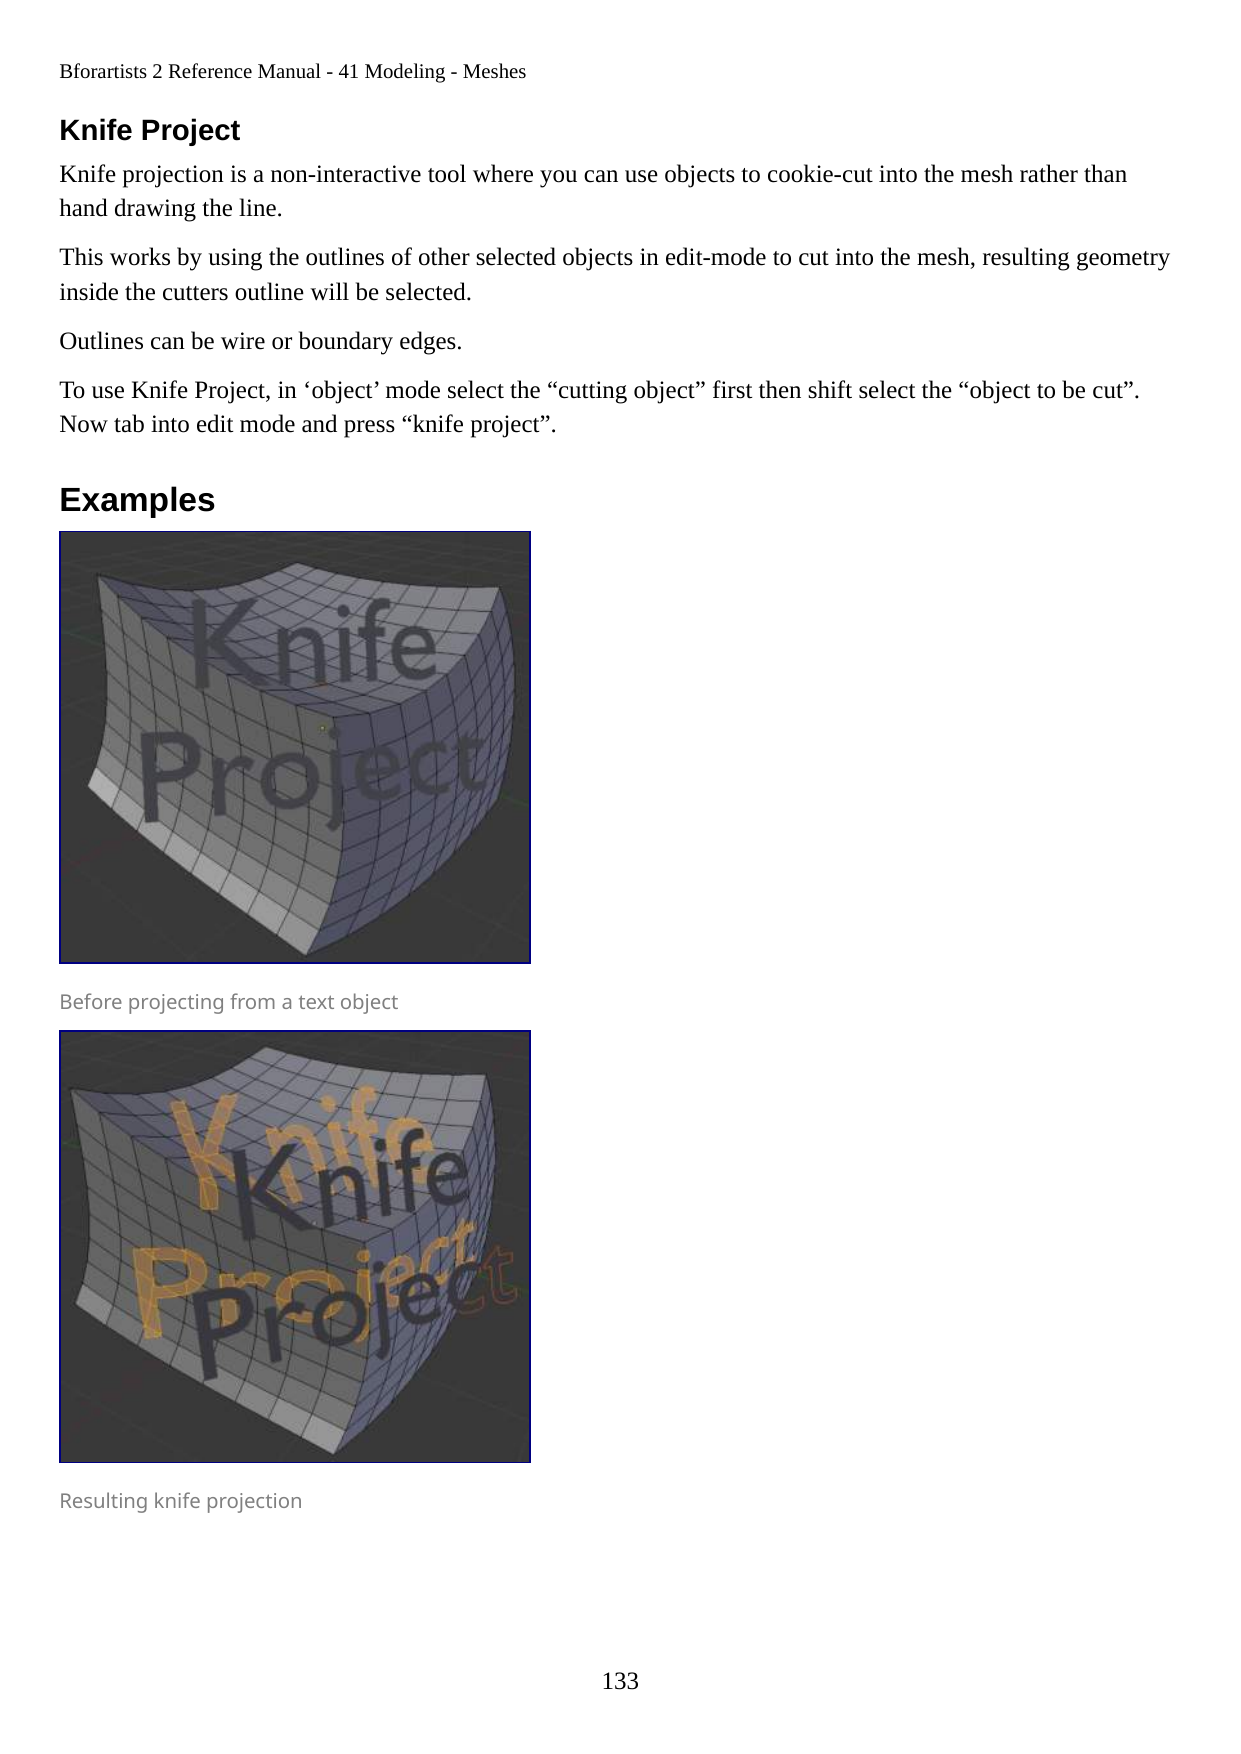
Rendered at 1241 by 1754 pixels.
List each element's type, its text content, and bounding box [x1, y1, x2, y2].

picture [61, 532, 529, 962]
text Knife projection is a non-interactive tool where you can use objects to cookie-cut into the mesh rather than hand drawing the line. [59, 159, 1181, 222]
text Resulting knife projection [59, 1484, 1181, 1515]
text This works by using the outlines of other selected objects in edit-mode to cut into the mesh, resulting geometry inside the cutters outline will be selected. [59, 242, 1181, 306]
text Outlines can be wire or boundary edges. [59, 326, 1181, 355]
subtitle Knife Project [59, 113, 1181, 146]
picture [61, 1032, 529, 1462]
text Before projecting from a text object [59, 984, 1181, 1015]
subtitle Examples [59, 479, 1181, 518]
text To use Knife Project, in ‘object’ mode select the “cutting object” first then shift select the “object to be cut”. Now tab into edit mode and press “knife project”. [59, 375, 1181, 438]
